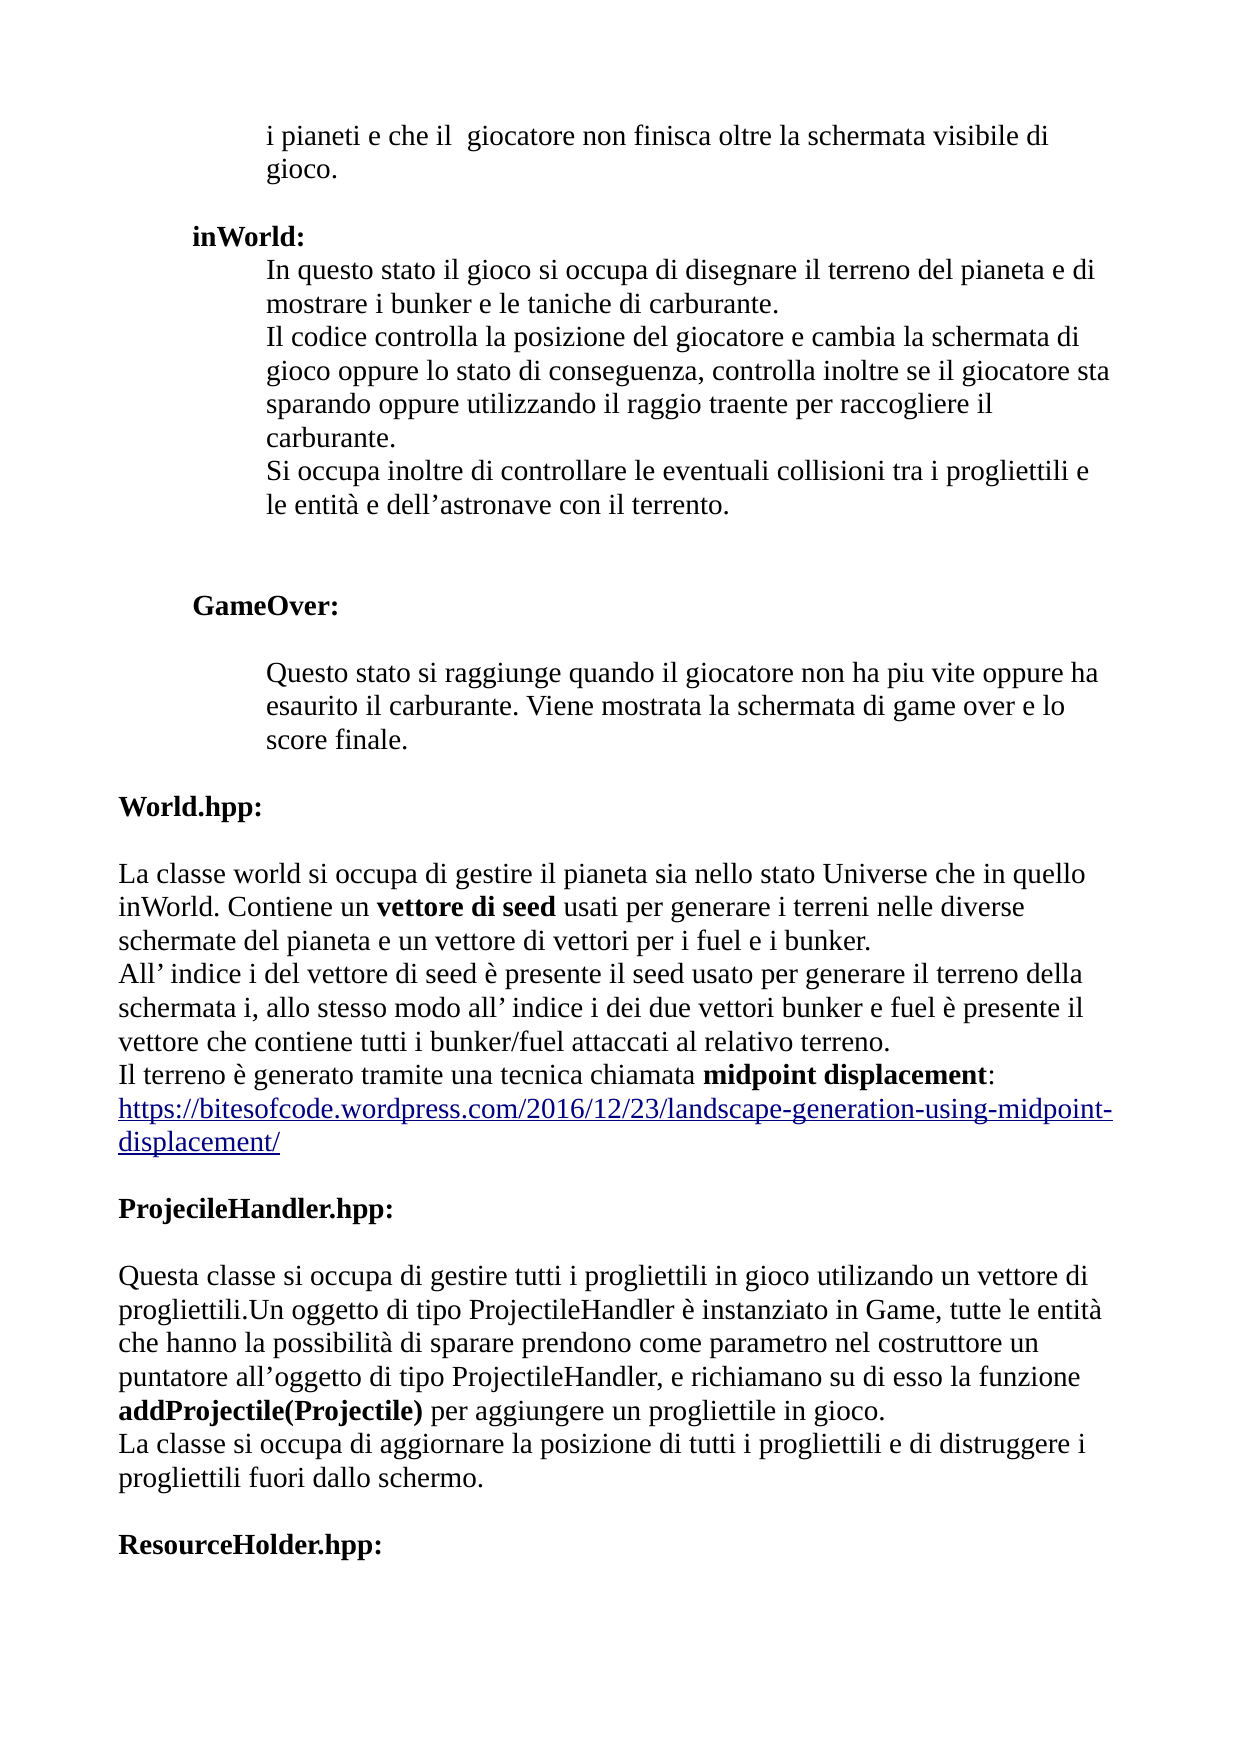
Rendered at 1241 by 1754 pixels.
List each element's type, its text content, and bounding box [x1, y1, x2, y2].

text Si occupa inoltre di controllare le eventuali collisioni tra i progliettili e le entità e dell’astronave con il terrento. [118, 453, 1122, 521]
text https://bitesofcode.wordpress.com/2016/12/23/landscape-generation-using-midpoint-displacement/ [118, 1091, 1122, 1158]
text All’ indice i del vettore di seed è presente il seed usato per generare il terreno della schermata i, allo stesso modo all’ indice i dei due vettori bunker e fuel è presente il vettore che contiene tutti i bunker/fuel attaccati al relativo terreno. [118, 957, 1122, 1057]
text Questa classe si occupa di gestire tutti i progliettili in gioco utilizando un vettore di progliettili.Un oggetto di tipo ProjectileHandler è instanziato in Game, tutte le entità che hanno la possibilità di sparare prendono come parametro nel costruttore un puntatore all’oggetto di tipo ProjectileHandler, e richiamano su di esso la funzione addProjectile(Projectile) per aggiungere un progliettile in gioco. [118, 1258, 1122, 1426]
text In questo stato il gioco si occupa di disegnare il terreno del pianeta e di mostrare i bunker e le taniche di carburante. [118, 252, 1122, 319]
text Questo stato si raggiunge quando il giocatore non ha piu vite oppure ha esaurito il carburante. Viene mostrata la schermata di game over e lo score finale. [118, 655, 1122, 755]
text World.hpp: [118, 789, 1122, 822]
text La classe world si occupa di gestire il pianeta sia nello stato Universe che in quello inWorld. Contiene un vettore di seed usati per generare i terreni nelle diverse schermate del pianeta e un vettore di vettori per i fuel e i bunker. [118, 856, 1122, 957]
text La classe si occupa di aggiornare la posizione di tutti i progliettili e di distruggere i progliettili fuori dallo schermo. [118, 1426, 1122, 1493]
text ResourceHolder.hpp: [118, 1527, 1122, 1560]
text i pianeti e che il giocatore non finisca oltre la schermata visibile di gioco. [118, 118, 1122, 185]
text ProjecileHandler.hpp: [118, 1191, 1122, 1225]
text GameOver: [118, 588, 1122, 621]
text Il codice controlla la posizione del giocatore e cambia la schermata di gioco oppure lo stato di conseguenza, controlla inoltre se il giocatore sta sparando oppure utilizzando il raggio traente per raccogliere il carburante. [118, 319, 1122, 453]
text Il terreno è generato tramite una tecnica chiamata midpoint displacement: [118, 1057, 1122, 1091]
text inWorld: [118, 219, 1122, 252]
